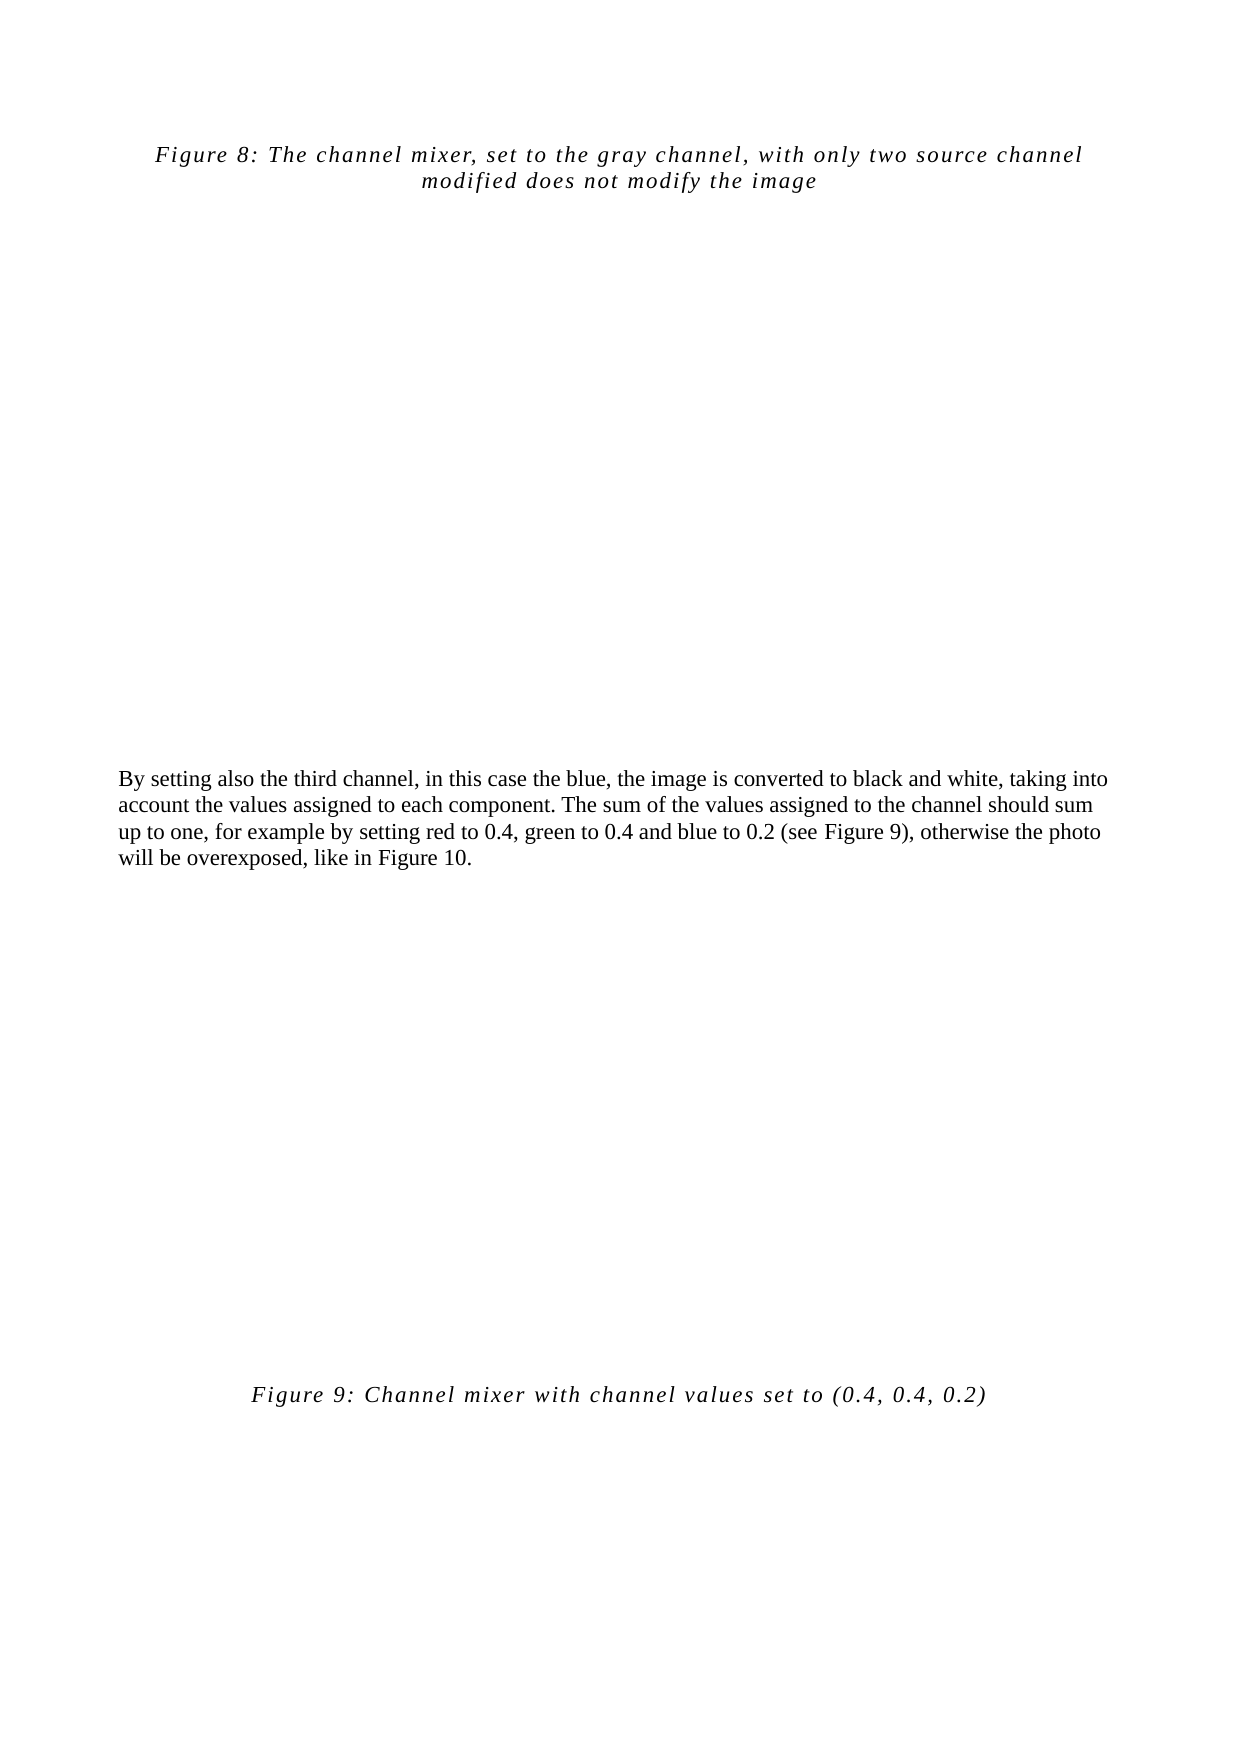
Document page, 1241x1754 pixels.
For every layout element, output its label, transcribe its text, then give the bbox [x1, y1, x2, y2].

text Figure 9: Channel mixer with channel values set to (0.4, 0.4, 0.2) [241, 895, 999, 1408]
text Figure 8: The channel mixer, set to the gray channel, with only two source channel modified does not modify the image [118, 141, 1122, 194]
text [118, 118, 1122, 141]
text By setting also the third channel, in this case the blue, the image is converted to black and white, taking into account the values assigned to each component. The sum of the values assigned to the channel should sum up to one, for example by setting red to 0.4, green to 0.4 and blue to 0.2 (see Figure 9), otherwise the photo will be overexposed, like in Figure 10. [118, 194, 1122, 871]
